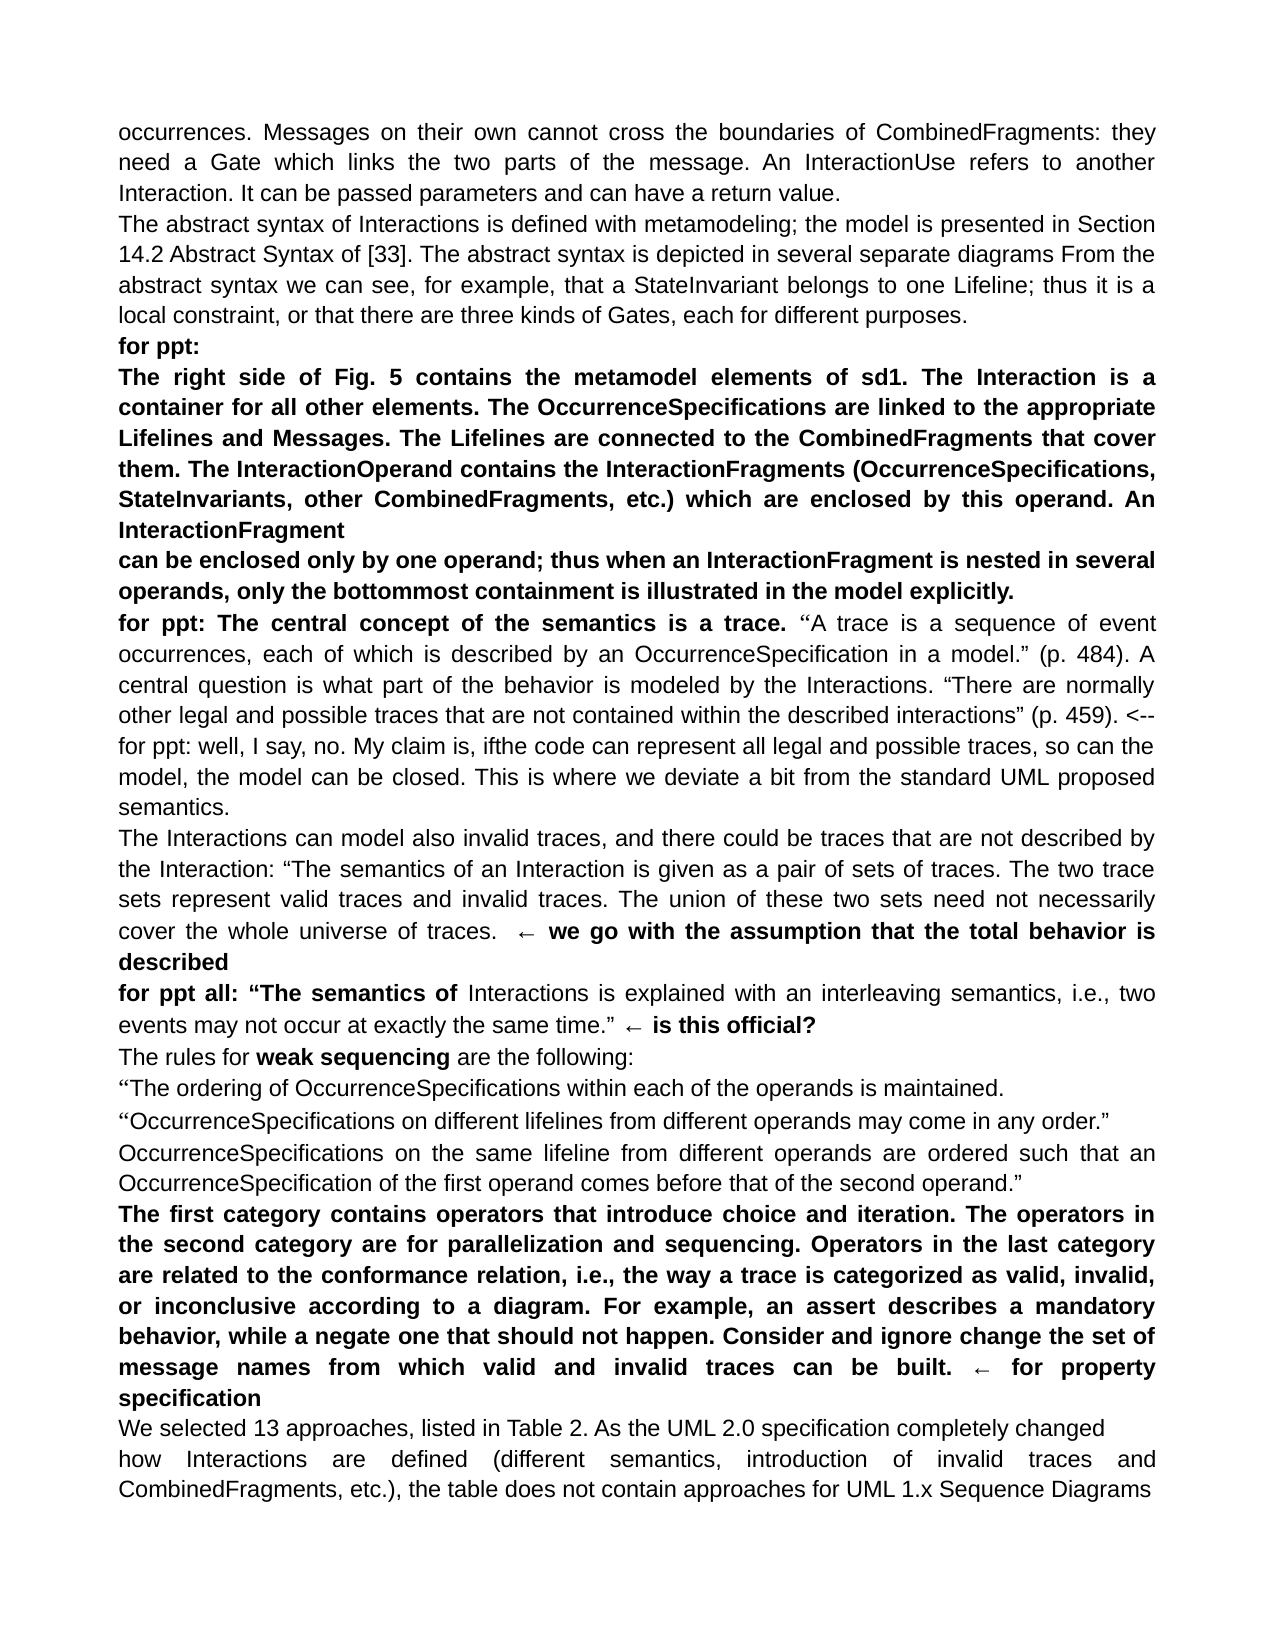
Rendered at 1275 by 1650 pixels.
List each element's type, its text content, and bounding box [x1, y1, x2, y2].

text “The ordering of OccurrenceSpecifications within each of the operands is maintained. [118, 1073, 1157, 1102]
text The Interactions can model also invalid traces, and there could be traces that are not described by the Interaction: “The semantics of an Interaction is given as a pair of sets of traces. The two trace sets represent valid traces and invalid traces. The union of these two sets need not necessarily cover the whole universe of traces. ← we go with the assumption that the total behavior is described [118, 824, 1157, 976]
text The right side of Fig. 5 contains the metamodel elements of sd1. The Interaction is a container for all other elements. The OccurrenceSpecifications are linked to the appropriate Lifelines and Messages. The Lifelines are connected to the CombinedFragments that cover them. The InteractionOperand contains the InteractionFragments (OccurrenceSpecifications, StateInvariants, other CombinedFragments, etc.) which are enclosed by this operand. An InteractionFragment [118, 363, 1157, 543]
text for ppt: The central concept of the semantics is a trace. “A trace is a sequence of event occurrences, each of which is described by an OccurrenceSpecification in a model.” (p. 484). A central question is what part of the behavior is modeled by the Interactions. “There are normally other legal and possible traces that are not contained within the described interactions” (p. 459). <-- for ppt: well, I say, no. My claim is, ifthe code can represent all legal and possible traces, so can the model, the model can be closed. This is where we deviate a bit from the standard UML proposed semantics. [118, 608, 1157, 821]
text how Interactions are defined (different semantics, introduction of invalid traces and CombinedFragments, etc.), the table does not contain approaches for UML 1.x Sequence Diagrams [118, 1445, 1157, 1503]
text OccurrenceSpecifications on the same lifeline from different operands are ordered such that an OccurrenceSpecification of the first operand comes before that of the second operand.” [118, 1139, 1157, 1196]
text can be enclosed only by one operand; thus when an InteractionFragment is nested in several operands, only the bottommost containment is illustrated in the model explicitly. [118, 547, 1157, 604]
text The rules for weak sequencing are the following: [118, 1043, 1157, 1070]
text The first category contains operators that introduce choice and iteration. The operators in the second category are for parallelization and sequencing. Operators in the last category are related to the conformance relation, i.e., the way a trace is categorized as valid, invalid, or inconclusive according to a diagram. For example, an assert describes a mandatory behavior, while a negate one that should not happen. Consider and ignore change the set of message names from which valid and invalid traces can be built. ← for property specification [118, 1200, 1157, 1411]
text occurrences. Messages on their own cannot cross the boundaries of CombinedFragments: they need a Gate which links the two parts of the message. An InteractionUse refers to another Interaction. It can be passed parameters and can have a return value. [118, 118, 1157, 206]
text “OccurrenceSpecifications on different lifelines from different operands may come in any order.” [118, 1106, 1157, 1135]
text for ppt: [118, 332, 1157, 359]
text We selected 13 approaches, listed in Table 2. As the UML 2.0 specification completely changed [118, 1414, 1157, 1441]
text The abstract syntax of Interactions is defined with metamodeling; the model is presented in Section 14.2 Abstract Syntax of [33]. The abstract syntax is depicted in several separate diagrams From the abstract syntax we can see, for example, that a StateInvariant belongs to one Lifeline; thus it is a local constraint, or that there are three kinds of Gates, each for different purposes. [118, 210, 1157, 329]
text for ppt all: “The semantics of Interactions is explained with an interleaving semantics, i.e., two events may not occur at exactly the same time.” ← is this official? [118, 979, 1157, 1039]
